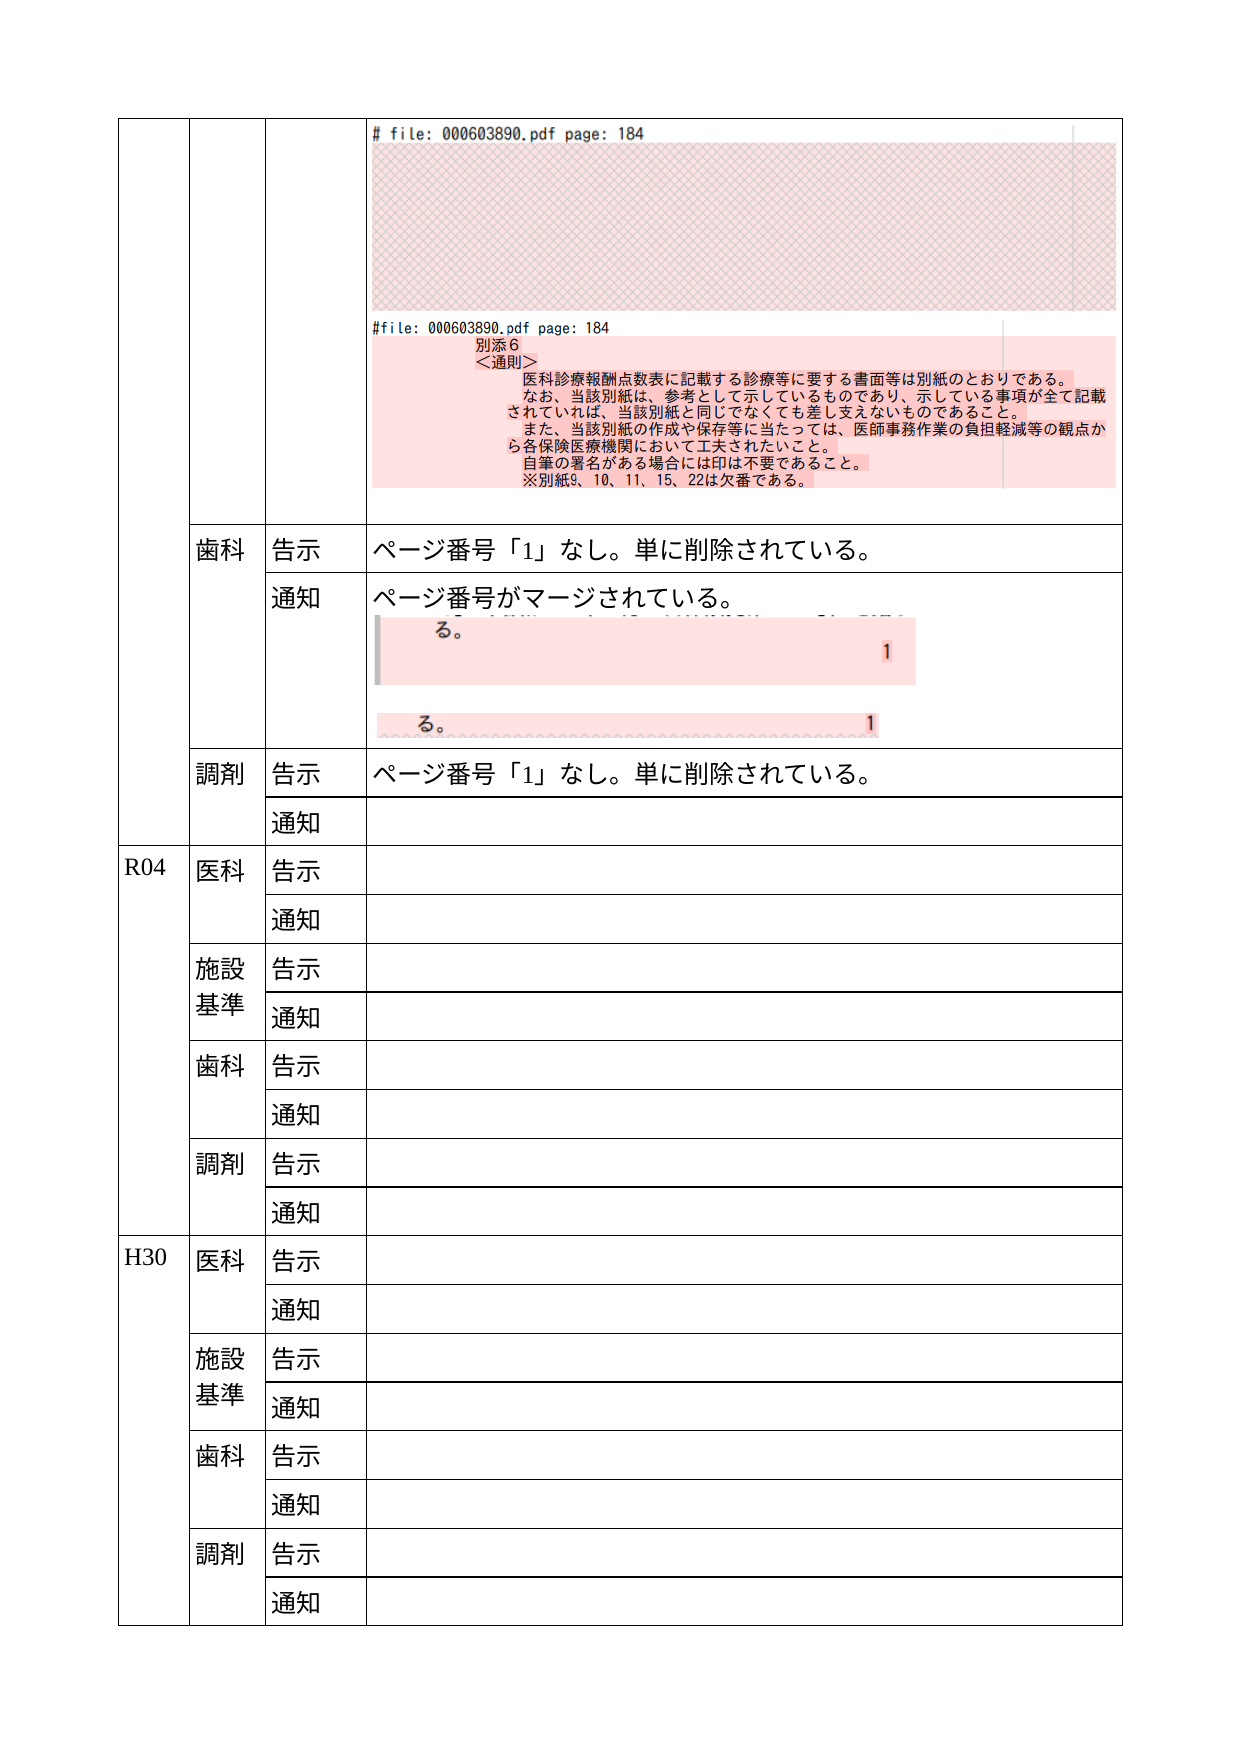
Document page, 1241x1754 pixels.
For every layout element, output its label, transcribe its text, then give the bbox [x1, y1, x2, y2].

table_cell [367, 1090, 1122, 1138]
table_cell 告示 [266, 846, 366, 894]
table_cell 調剤 [190, 1529, 265, 1625]
picture [372, 320, 1117, 489]
table_cell ページ番号「1」なし。単に削除されている。 [367, 525, 1122, 572]
table_cell [367, 1334, 1122, 1381]
table_cell [367, 1529, 1122, 1576]
table_cell 通知 [266, 1578, 366, 1625]
table_cell 歯科 [190, 1041, 265, 1138]
table_cell 医科 [190, 1236, 265, 1333]
table_cell 告示 [266, 1529, 366, 1576]
picture [377, 713, 880, 738]
table_cell 通知 [266, 1188, 366, 1235]
table_cell 通知 [266, 1480, 366, 1528]
table_cell [367, 1139, 1122, 1186]
table_cell 告示 [266, 1236, 366, 1284]
table_cell 通知 [266, 895, 366, 943]
picture [372, 125, 1117, 312]
table_cell 通知 [266, 1090, 366, 1138]
table_cell [367, 1480, 1122, 1528]
table_cell [367, 1578, 1122, 1625]
table_cell 告示 [266, 1334, 366, 1381]
table_cell 調剤 [190, 749, 265, 845]
table_cell [367, 1285, 1122, 1333]
table_cell [367, 944, 1122, 991]
table_cell [367, 1431, 1122, 1479]
table_cell ページ番号がマージされている。 [367, 573, 1122, 748]
table_cell 通知 [266, 1285, 366, 1333]
picture [374, 615, 916, 685]
table_cell [367, 1383, 1122, 1430]
table_cell 医科 [190, 846, 265, 943]
table_cell [367, 1188, 1122, 1235]
table_cell 告示 [266, 944, 366, 991]
table_cell 告示 [266, 749, 366, 796]
table_cell 歯科 [190, 525, 265, 748]
table_cell 通知 [266, 573, 366, 748]
table_cell 告示 [266, 1139, 366, 1186]
table_cell [266, 119, 366, 523]
table_cell 通知 [266, 798, 366, 845]
table_cell [367, 895, 1122, 943]
table_cell [367, 993, 1122, 1040]
table_cell 告示 [266, 1431, 366, 1479]
table_cell ページ番号「1」なし。単に削除されている。 [367, 749, 1122, 796]
table_cell R04 [119, 846, 189, 1235]
table_cell 調剤 [190, 1139, 265, 1235]
table_cell 通知 [266, 1383, 366, 1430]
table_cell H30 [119, 1236, 189, 1625]
table_cell [367, 846, 1122, 894]
table_cell [367, 1041, 1122, 1089]
table_cell [367, 119, 1122, 523]
table_cell 施設基準 [190, 944, 265, 1040]
table_cell 歯科 [190, 1431, 265, 1528]
table_cell 告示 [266, 1041, 366, 1089]
table_cell 告示 [266, 525, 366, 572]
table_cell [367, 1236, 1122, 1284]
table_cell 施設基準 [190, 1334, 265, 1430]
table_cell 通知 [266, 993, 366, 1040]
table_cell [367, 798, 1122, 845]
